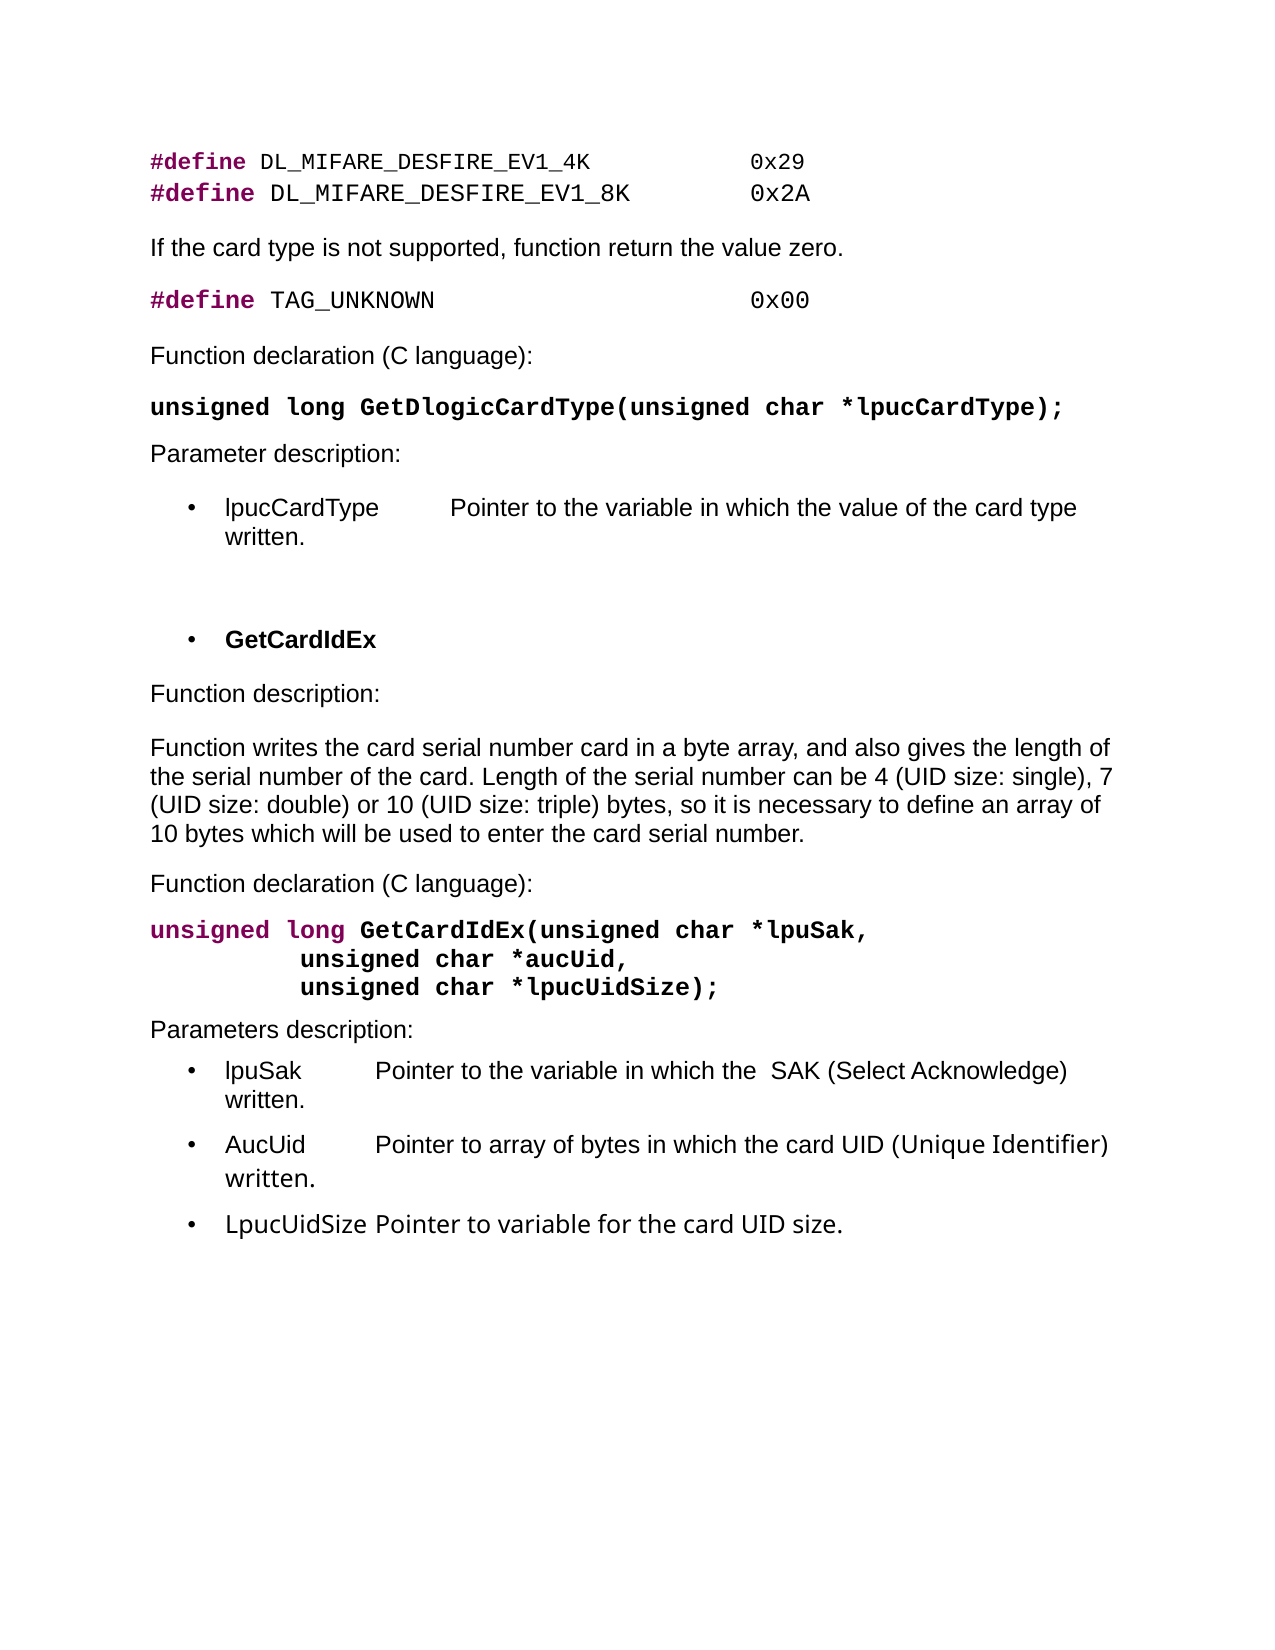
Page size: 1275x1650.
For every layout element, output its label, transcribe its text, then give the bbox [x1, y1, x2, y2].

list lpucCardType Pointer to the variable in which the value of the card type written. [187, 493, 1125, 550]
list GetCardIdEx [187, 625, 1125, 654]
text unsigned long GetDlogicCardType(unsigned char *lpucCardType); [150, 394, 1125, 423]
text Function writes the card serial number card in a byte array, and also gives the length of the serial number of the card. Length of the serial number can be 4 (UID size: single), 7 (UID size: double) or 10 (UID size: triple) bytes, so it is necessary to define an array of 10 bytes which will be used to enter the card serial number. [150, 733, 1125, 848]
text Parameters description: [150, 1015, 1125, 1044]
list LpucUidSize Pointer to variable for the card UID size. [187, 1207, 1125, 1241]
text If the card type is not supported, function return the value zero. [150, 233, 1125, 262]
text Function declaration (C language): [150, 341, 1125, 369]
text Function declaration (C language): [150, 868, 1125, 897]
text #define TAG_UNKNOWN 0x00 [150, 287, 1125, 316]
list lpuSak Pointer to the variable in which the SAK (Select Acknowledge) written. [187, 1056, 1125, 1114]
text unsigned long GetCardIdEx(unsigned char *lpuSak, unsigned char *aucUid, unsigned char *lpucUidSize); [150, 918, 1125, 1003]
list AucUid Pointer to array of bytes in which the card UID (Unique Identifier) written. [187, 1126, 1125, 1194]
text Parameter description: [150, 439, 1125, 467]
text #define DL_MIFARE_DESFIRE_EV1_4K 0x29 #define DL_MIFARE_DESFIRE_EV1_8K 0x2A [150, 150, 1125, 208]
text Function description: [150, 679, 1125, 708]
